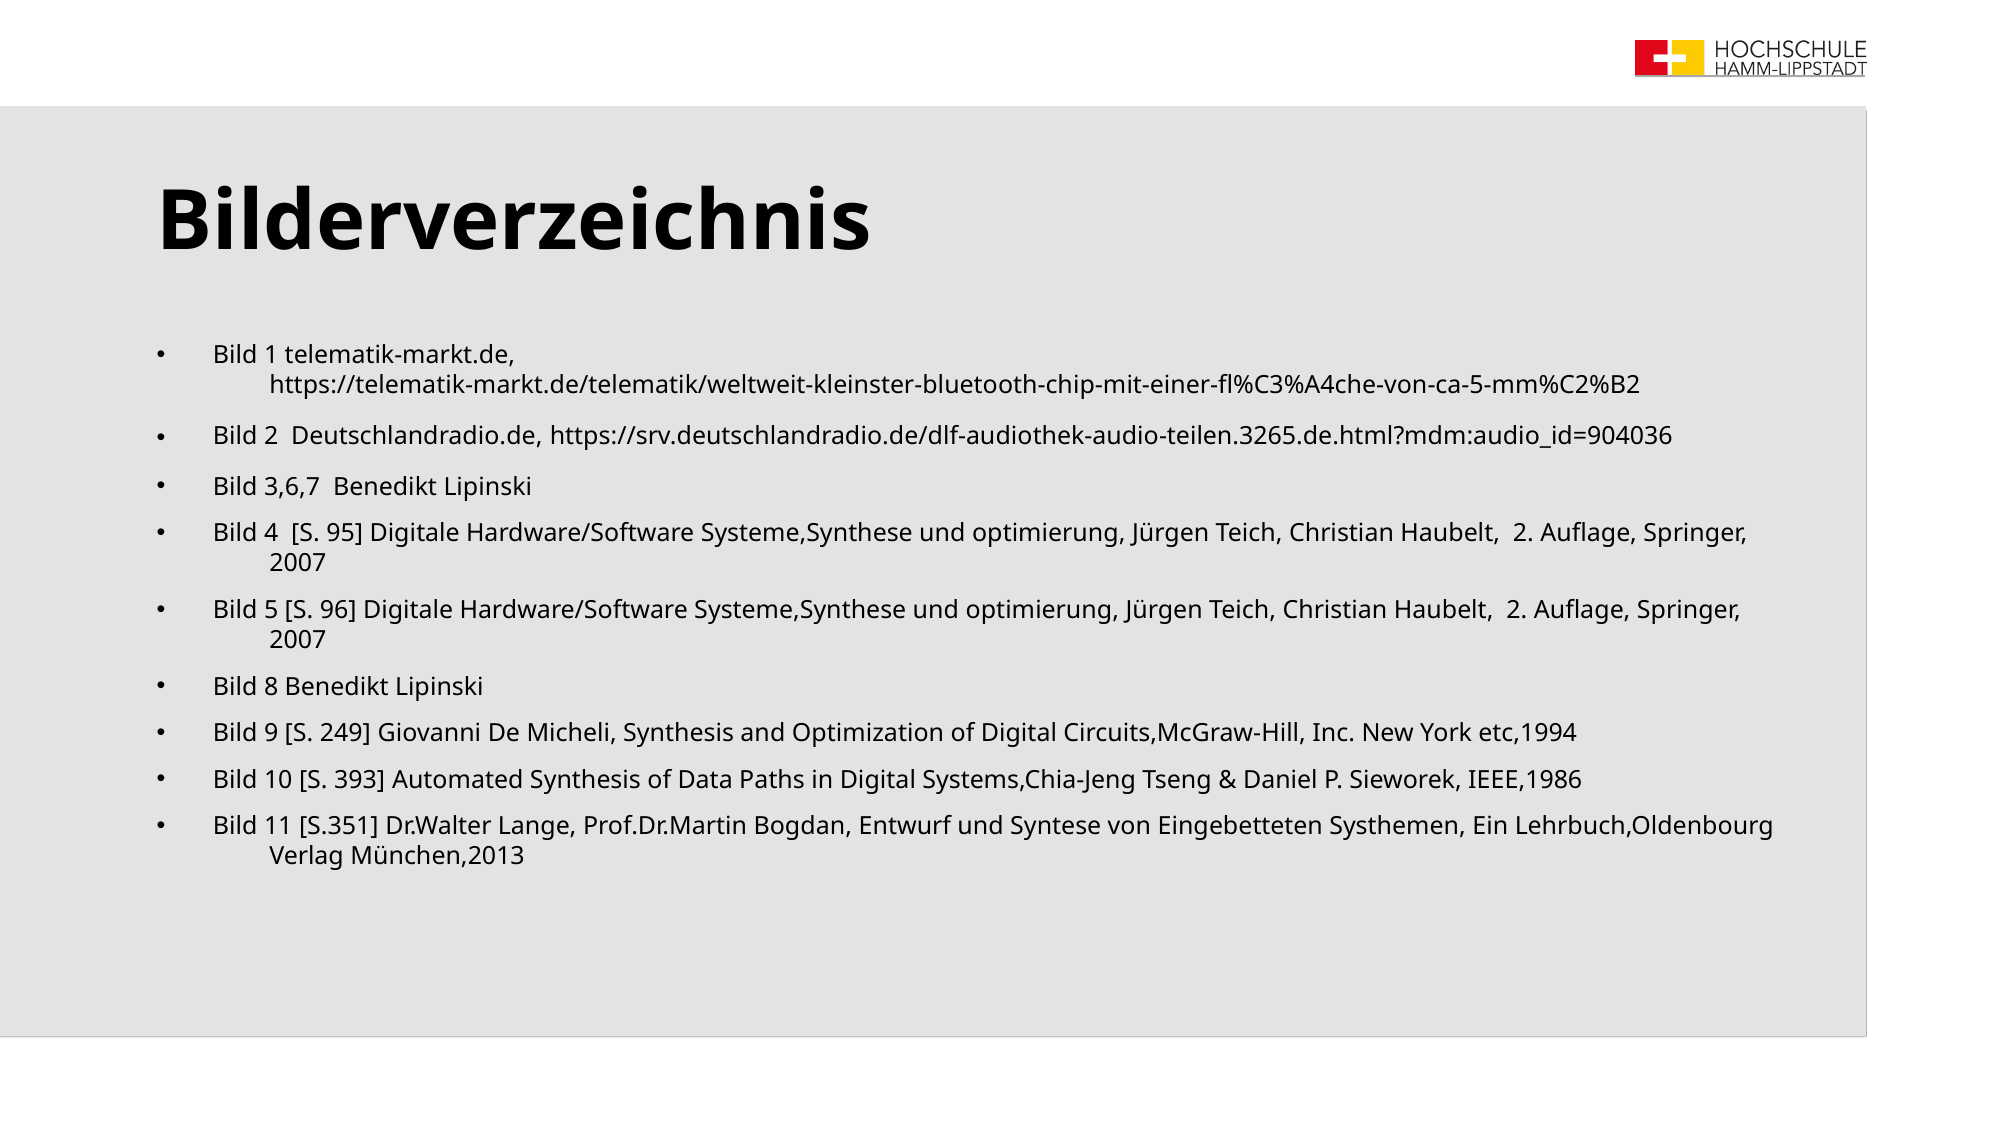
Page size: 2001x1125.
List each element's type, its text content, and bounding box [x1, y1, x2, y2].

list Bild 1 telematik-markt.de, https://telematik-markt.de/telematik/weltweit-kleinster-bluetooth-chip-mit-einer-fl%C3%A4che-von-ca-5-mm%C2%B2 Bild 2 Deutschlandradio.de, https://srv.deutschlandradio.de/dlf-audiothek-audio-teilen.3265.de.html?mdm:audio_id=904036 Bild 3,6,7 Benedikt Lipinski Bild 4 [S. 95] Digitale Hardware/Software Systeme,Synthese und optimierung, Jürgen Teich, Christian Haubelt, 2. Auflage, Springer, 2007 Bild 5 [S. 96] Digitale Hardware/Software Systeme,Synthese und optimierung, Jürgen Teich, Christian Haubelt, 2. Auflage, Springer, 2007 Bild 8 Benedikt Lipinski Bild 9 [S. 249] Giovanni De Micheli, Synthesis and Optimization of Digital Circuits,McGraw-Hill, Inc. New York etc,1994 Bild 10 [S. 393] Automated Synthesis of Data Paths in Digital Systems,Chia-Jeng Tseng & Daniel P. Sieworek, IEEE,1986 Bild 11 [S.351] Dr.Walter Lange, Prof.Dr.Martin Bogdan, Entwurf und Syntese von Eingebetteten Systhemen, Ein Lehrbuch,Oldenbourg Verlag München,2013 [141, 331, 1821, 1005]
title Bilderverzeichnis [141, 122, 1821, 310]
